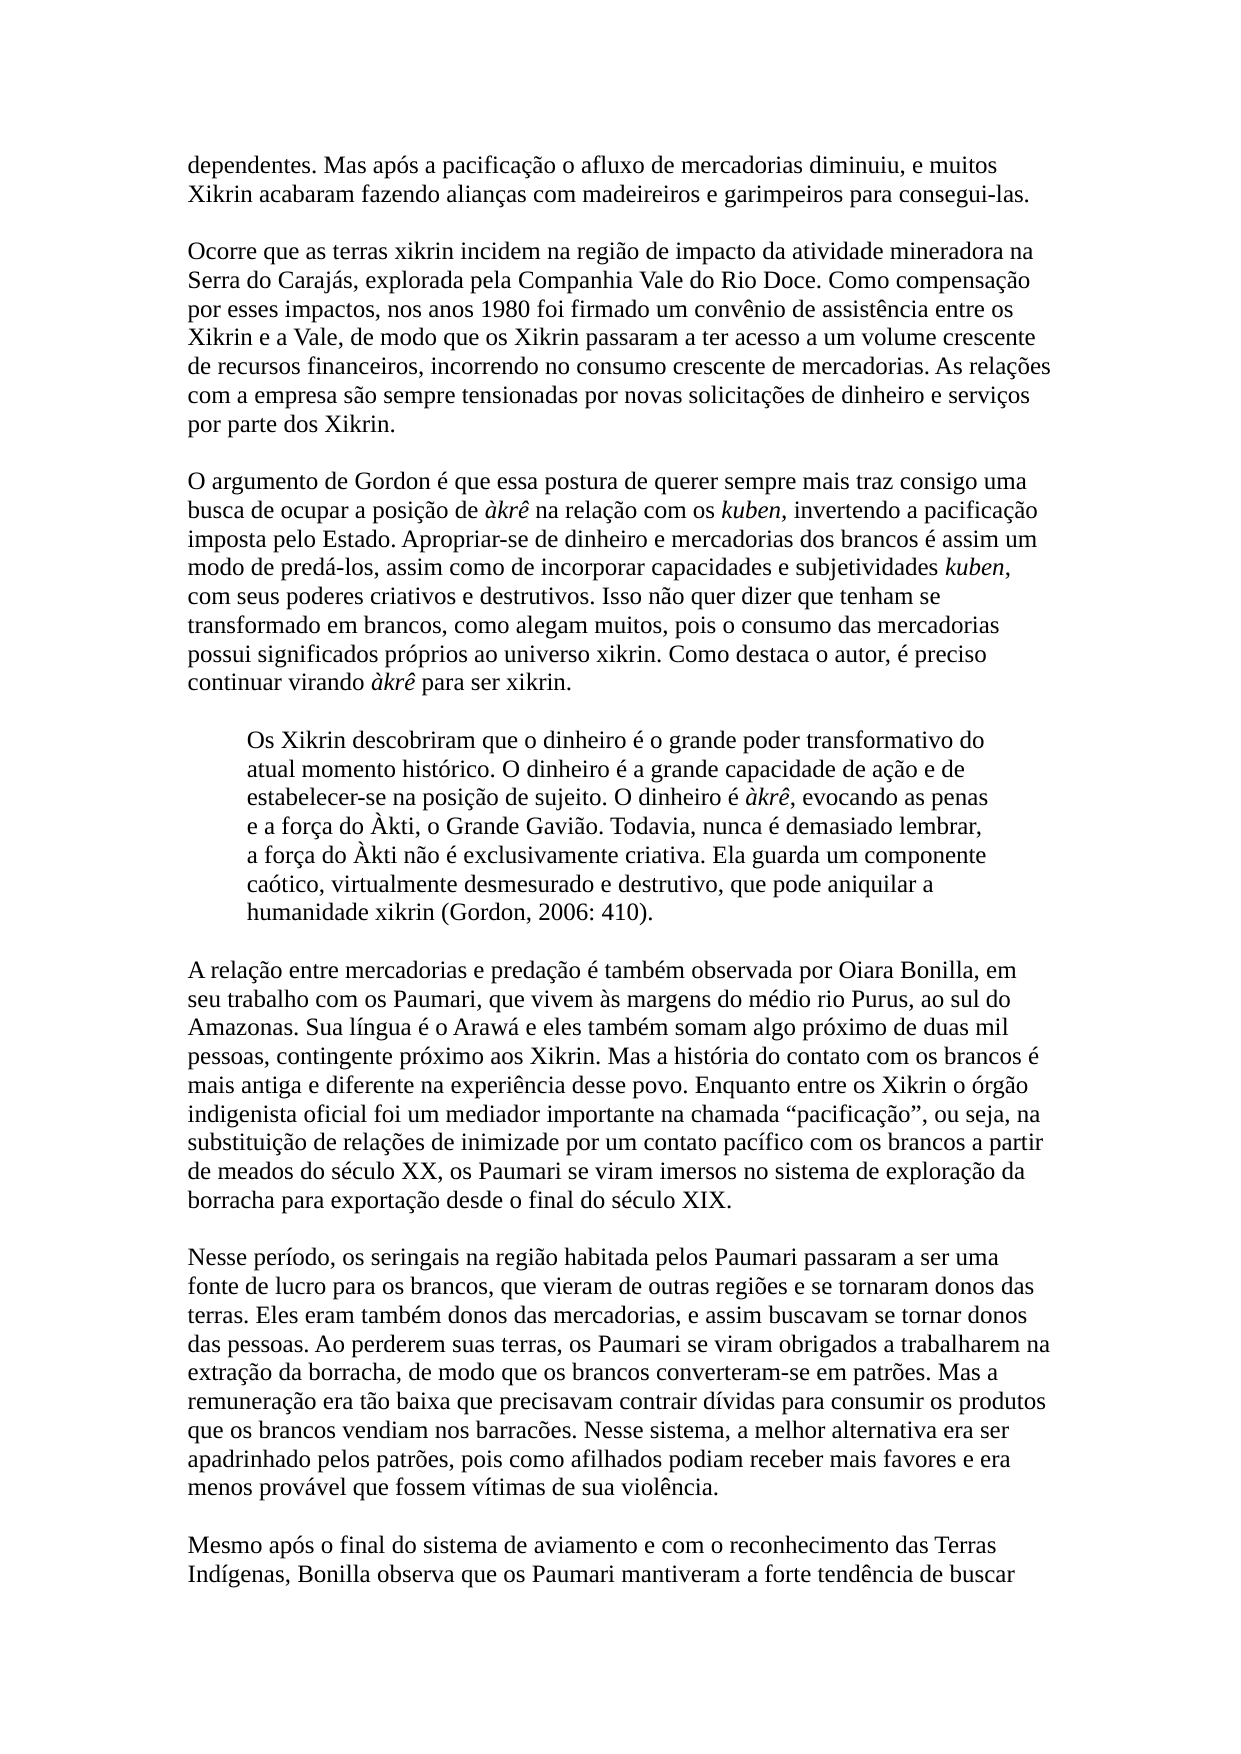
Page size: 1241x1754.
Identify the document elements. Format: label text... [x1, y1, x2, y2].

text Mesmo após o final do sistema de aviamento e com o reconhecimento das Terras Indígenas, Bonilla observa que os Paumari mantiveram a forte tendência de buscar [187, 1530, 1053, 1587]
text dependentes. Mas após a pacificação o afluxo de mercadorias diminuiu, e muitos Xikrin acabaram fazendo alianças com madeireiros e garimpeiros para consegui-las. [187, 150, 1053, 207]
text Ocorre que as terras xikrin incidem na região de impacto da atividade mineradora na Serra do Carajás, explorada pela Companhia Vale do Rio Doce. Como compensação por esses impactos, nos anos 1980 foi firmado um convênio de assistência entre os Xikrin e a Vale, de modo que os Xikrin passaram a ter acesso a um volume crescente de recursos financeiros, incorrendo no consumo crescente de mercadorias. As relações com a empresa são sempre tensionadas por novas solicitações de dinheiro e serviços por parte dos Xikrin. [187, 236, 1053, 437]
text O argumento de Gordon é que essa postura de querer sempre mais traz consigo uma busca de ocupar a posição de àkrê na relação com os kuben, invertendo a pacificação imposta pelo Estado. Apropriar-se de dinheiro e mercadorias dos brancos é assim um modo de predá-los, assim como de incorporar capacidades e subjetividades kuben, com seus poderes criativos e destrutivos. Isso não quer dizer que tenham se transformado em brancos, como alegam muitos, pois o consumo das mercadorias possui significados próprios ao universo xikrin. Como destaca o autor, é preciso continuar virando àkrê para ser xikrin. [187, 466, 1053, 696]
text A relação entre mercadorias e predação é também observada por Oiara Bonilla, em seu trabalho com os Paumari, que vivem às margens do médio rio Purus, ao sul do Amazonas. Sua língua é o Arawá e eles também somam algo próximo de duas mil pessoas, contingente próximo aos Xikrin. Mas a história do contato com os brancos é mais antiga e diferente na experiência desse povo. Enquanto entre os Xikrin o órgão indigenista oficial foi um mediador importante na chamada “pacificação”, ou seja, na substituição de relações de inimizade por um contato pacífico com os brancos a partir de meados do século XX, os Paumari se viram imersos no sistema de exploração da borracha para exportação desde o final do século XIX. [187, 955, 1053, 1214]
text Os Xikrin descobriram que o dinheiro é o grande poder transformativo do atual momento histórico. O dinheiro é a grande capacidade de ação e de estabelecer-se na posição de sujeito. O dinheiro é àkrê, evocando as penas e a força do Àkti, o Grande Gavião. Todavia, nunca é demasiado lembrar, a força do Àkti não é exclusivamente criativa. Ela guarda um componente caótico, virtualmente desmesurado e destrutivo, que pode aniquilar a humanidade xikrin (Gordon, 2006: 410). [247, 725, 994, 926]
text Nesse período, os seringais na região habitada pelos Paumari passaram a ser uma fonte de lucro para os brancos, que vieram de outras regiões e se tornaram donos das terras. Eles eram também donos das mercadorias, e assim buscavam se tornar donos das pessoas. Ao perderem suas terras, os Paumari se viram obrigados a trabalharem na extração da borracha, de modo que os brancos converteram-se em patrões. Mas a remuneração era tão baixa que precisavam contrair dívidas para consumir os produtos que os brancos vendiam nos barracões. Nesse sistema, a melhor alternativa era ser apadrinhado pelos patrões, pois como afilhados podiam receber mais favores e era menos provável que fossem vítimas de sua violência. [187, 1242, 1053, 1501]
